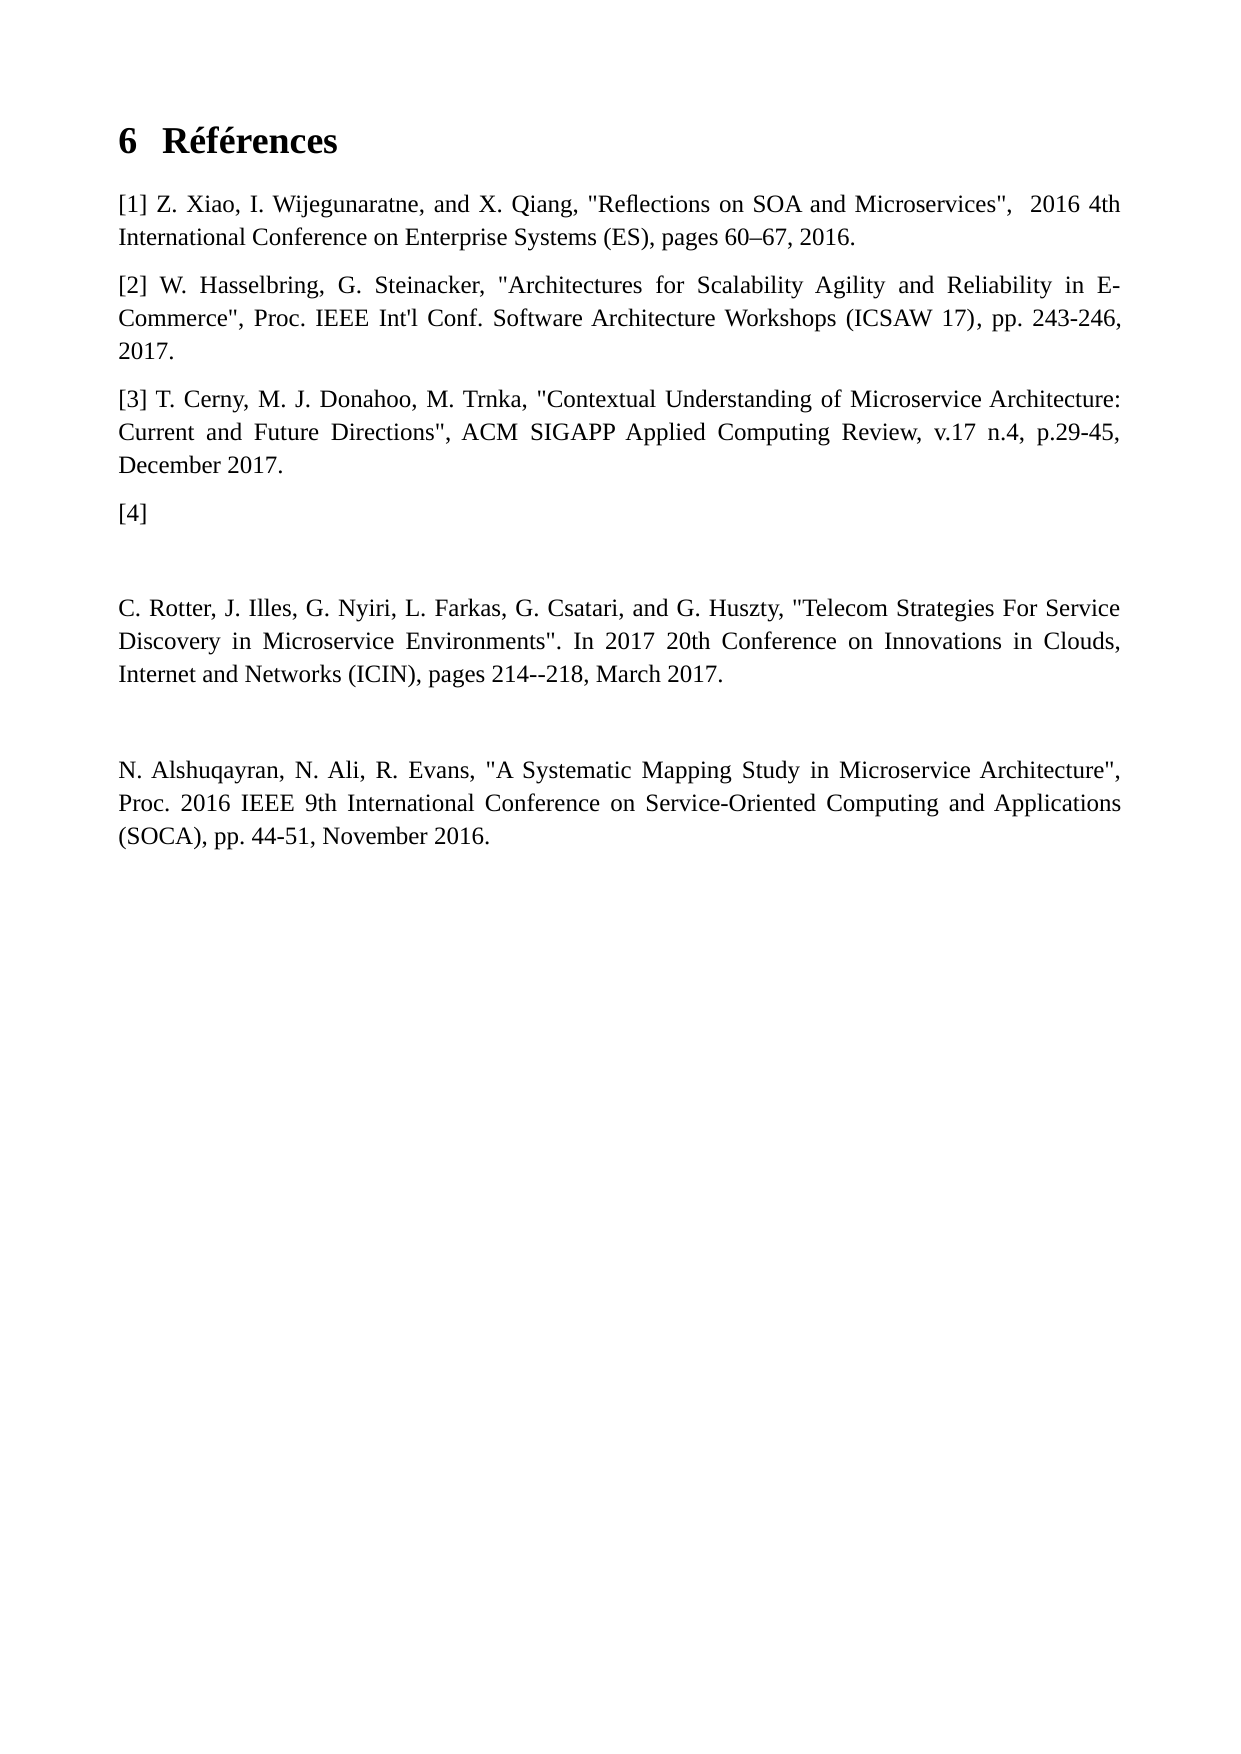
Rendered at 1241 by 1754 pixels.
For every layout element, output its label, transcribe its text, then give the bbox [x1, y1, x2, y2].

text [3] T. Cerny, M. J. Donahoo, M. Trnka, "Contextual Understanding of Microservice Architecture: Current and Future Directions", ACM SIGAPP Applied Computing Review, v.17 n.4, p.29-45, December 2017. [118, 384, 1122, 478]
text [2] W. Hasselbring, G. Steinacker, "Architectures for Scalability Agility and Reliability in E-Commerce", Proc. IEEE Int'l Conf. Software Architecture Workshops (ICSAW 17), pp. 243-246, 2017. [118, 270, 1122, 365]
text [4] [118, 498, 1122, 526]
text N. Alshuqayran, N. Ali, R. Evans, "A Systematic Mapping Study in Microservice Architecture", Proc. 2016 IEEE 9th International Conference on Service-Oriented Computing and Applications (SOCA), pp. 44-51, November 2016. [118, 755, 1122, 850]
text C. Rotter, J. Illes, G. Nyiri, L. Farkas, G. Csatari, and G. Huszty, "Telecom Strategies For Service Discovery in Microservice Environments". In 2017 20th Conference on Innovations in Clouds, Internet and Networks (ICIN), pages 214--218, March 2017. [118, 593, 1122, 688]
subtitle Références [118, 118, 1122, 162]
text [1] Z. Xiao, I. Wijegunaratne, and X. Qiang, "Reﬂections on SOA and Microservices", 2016 4th International Conference on Enterprise Systems (ES), pages 60–67, 2016. [118, 189, 1122, 251]
